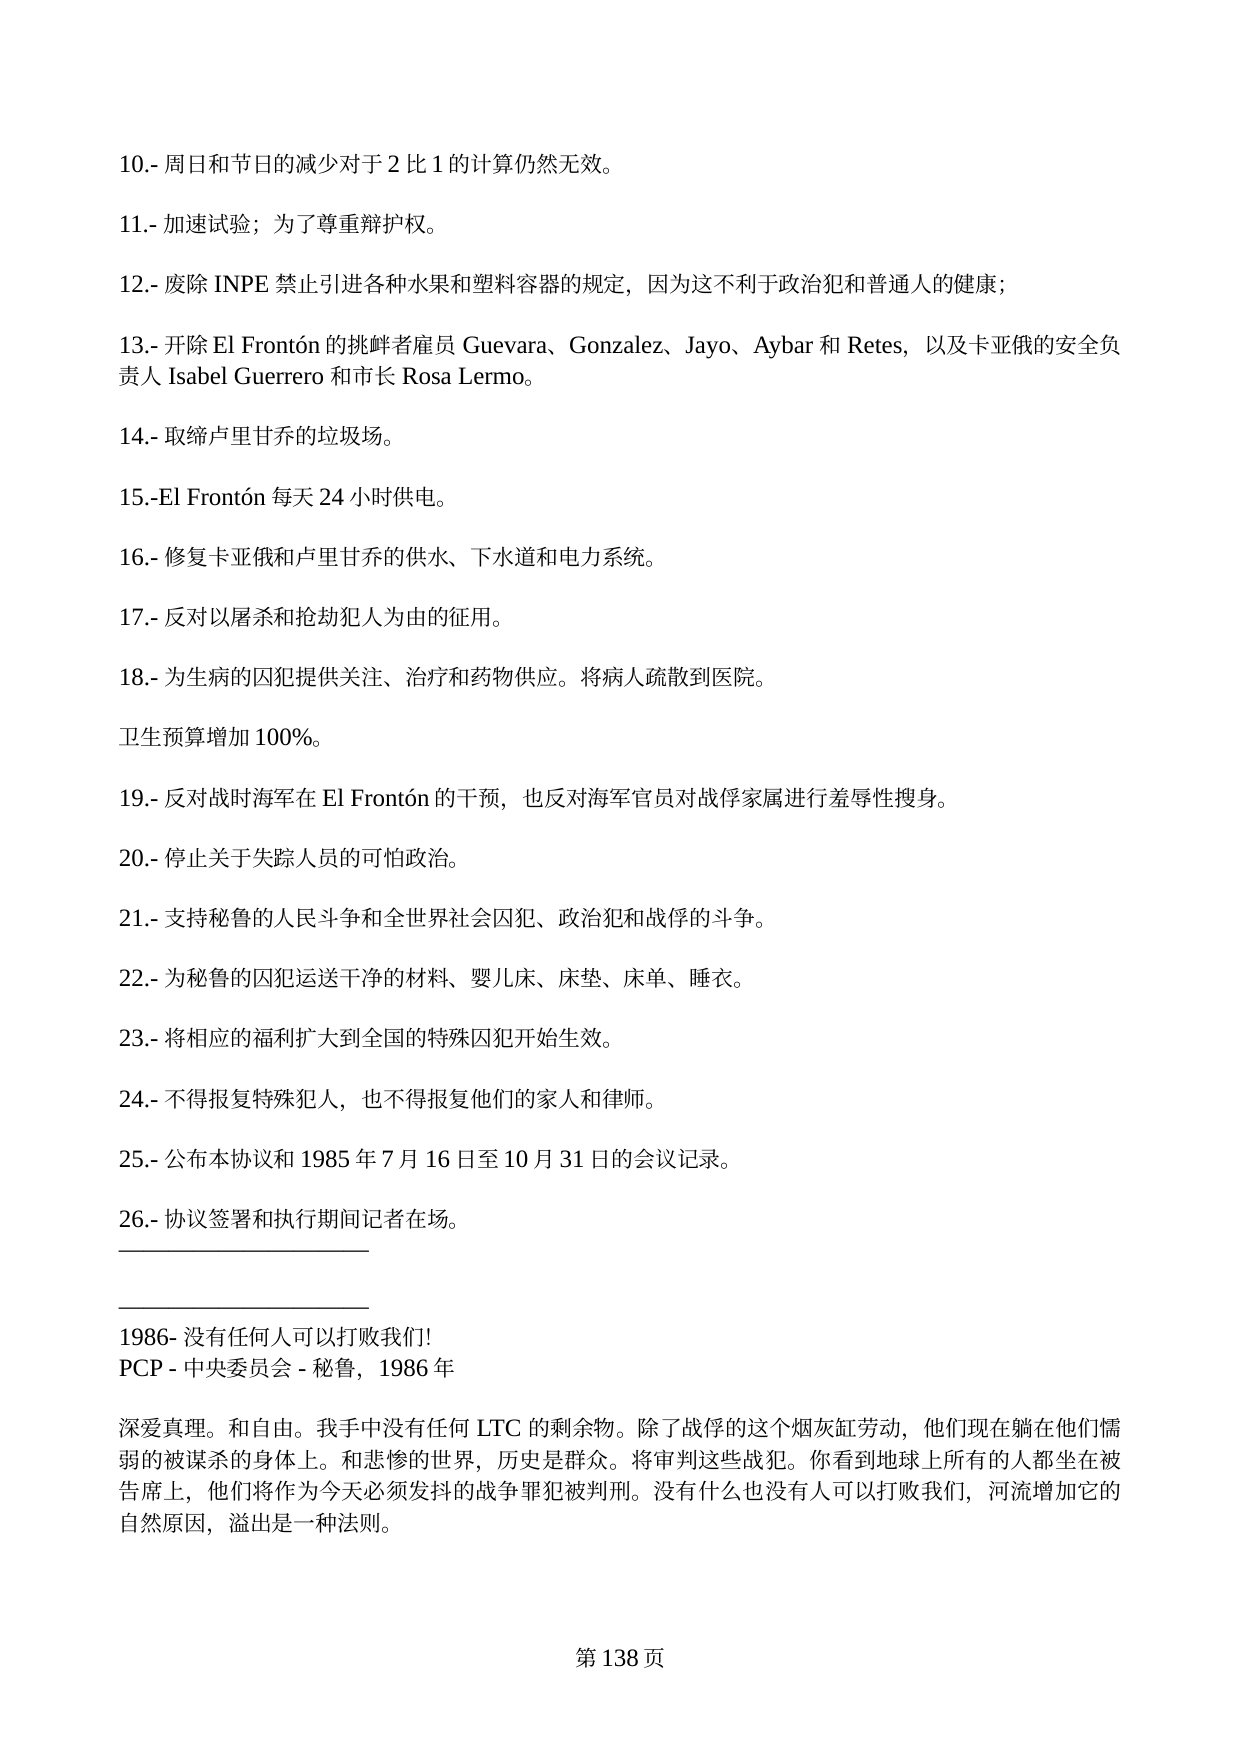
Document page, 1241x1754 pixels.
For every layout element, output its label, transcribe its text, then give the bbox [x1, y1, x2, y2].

text 21.- 支持秘鲁的人民斗争和全世界社会囚犯、政治犯和战俘的斗争。 [118, 901, 1122, 933]
text 深爱真理。和自由。我手中没有任何 LTC 的剩余物。除了战俘的这个烟灰缸劳动，他们现在躺在他们懦弱的被谋杀的身体上。和悲惨的世界，历史是群众。将审判这些战犯。你看到地球上所有的人都坐在被告席上，他们将作为今天必须发抖的战争罪犯被判刑。没有什么也没有人可以打败我们，河流增加它的自然原因，溢出是一种法则。 [118, 1412, 1122, 1537]
text 15.-El Frontón每天24小时供电。 [118, 480, 1122, 511]
text 20.- 停止关于失踪人员的可怕政治。 [118, 841, 1122, 872]
text —————————— [118, 1234, 1122, 1262]
text 12.- 废除 INPE 禁止引进各种水果和塑料容器的规定，因为这不利于政治犯和普通人的健康； [118, 268, 1122, 299]
text 24.- 不得报复特殊犯人，也不得报复他们的家人和律师。 [118, 1082, 1122, 1113]
text 卫生预算增加100%。 [118, 721, 1122, 752]
text 11.- 加速试验；为了尊重辩护权。 [118, 207, 1122, 239]
text 19.- 反对战时海军在El Frontón的干预，也反对海军官员对战俘家属进行羞辱性搜身。 [118, 781, 1122, 812]
text 18.- 为生病的囚犯提供关注、治疗和药物供应。将病人疏散到医院。 [118, 660, 1122, 692]
text 13.- 开除El Frontón的挑衅者雇员 Guevara、Gonzalez、Jayo、Aybar 和 Retes，以及卡亚俄的安全负责人 Isabel Guerrero 和市长 Rosa Lermo。 [118, 328, 1122, 391]
text 16.- 修复卡亚俄和卢里甘乔的供水、下水道和电力系统。 [118, 540, 1122, 571]
text PCP - 中央委员会 - 秘鲁，1986年 [118, 1351, 1122, 1383]
text 26.- 协议签署和执行期间记者在场。 [118, 1202, 1122, 1234]
text 22.- 为秘鲁的囚犯运送干净的材料、婴儿床、床垫、床单、睡衣。 [118, 961, 1122, 993]
text 25.- 公布本协议和1985年7月16日至10月31日的会议记录。 [118, 1142, 1122, 1173]
text 1986- 没有任何人可以打败我们！ [118, 1320, 1122, 1351]
text 10.- 周日和节日的减少对于2比1的计算仍然无效。 [118, 147, 1122, 179]
text —————————— [118, 1291, 1122, 1320]
text 14.- 取缔卢里甘乔的垃圾场。 [118, 419, 1122, 451]
text 23.- 将相应的福利扩大到全国的特殊囚犯开始生效。 [118, 1022, 1122, 1053]
text 17.- 反对以屠杀和抢劫犯人为由的征用。 [118, 600, 1122, 632]
